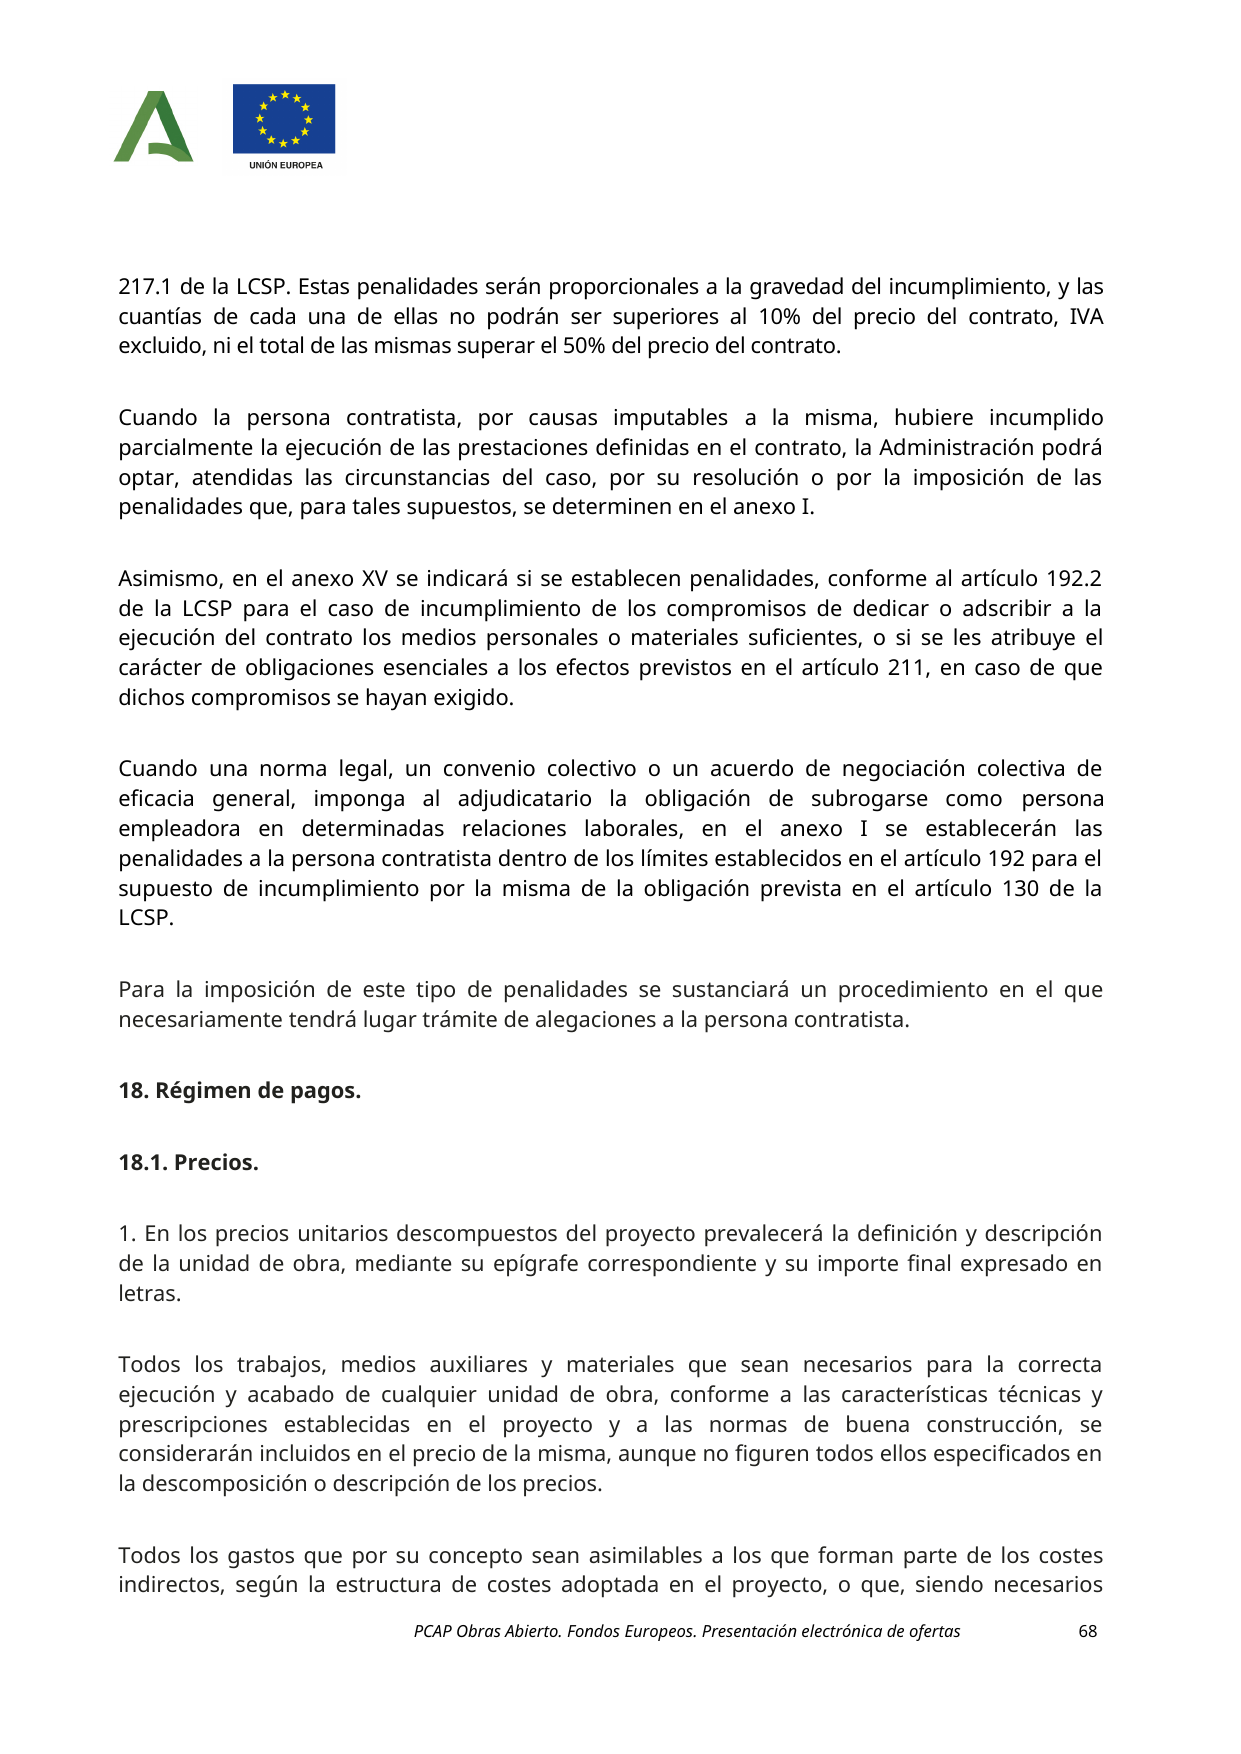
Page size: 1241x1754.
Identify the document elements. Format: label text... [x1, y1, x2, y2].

picture [109, 86, 198, 166]
text Para la imposición de este tipo de penalidades se sustanciará un procedimiento en el que necesariamente tendrá lugar trámite de alegaciones a la persona contratista. [118, 974, 1104, 1033]
text 18.1. Precios. [118, 1146, 1104, 1176]
picture [221, 78, 347, 176]
text Cuando la persona contratista, por causas imputables a la misma, hubiere incumplido parcialmente la ejecución de las prestaciones definidas en el contrato, la Administración podrá optar, atendidas las circunstancias del caso, por su resolución o por la imposición de las penalidades que, para tales supuestos, se determinen en el anexo I. [118, 402, 1104, 521]
text Todos los gastos que por su concepto sean asimilables a los que forman parte de los costes indirectos, según la estructura de costes adoptada en el proyecto, o que, siendo necesarios [118, 1539, 1104, 1599]
text Cuando una norma legal, un convenio colectivo o un acuerdo de negociación colectiva de eficacia general, imponga al adjudicatario la obligación de subrogarse como persona empleadora en determinadas relaciones laborales, en el anexo I se establecerán las penalidades a la persona contratista dentro de los límites establecidos en el artículo 192 para el supuesto de incumplimiento por la misma de la obligación prevista en el artículo 130 de la LCSP. [118, 753, 1104, 932]
text 18. Régimen de pagos. [118, 1075, 1104, 1105]
text Asimismo, en el anexo XV se indicará si se establecen penalidades, conforme al artículo 192.2 de la LCSP para el caso de incumplimiento de los compromisos de dedicar o adscribir a la ejecución del contrato los medios personales o materiales suficientes, o si se les atribuye el carácter de obligaciones esenciales a los efectos previstos en el artículo 211, en caso de que dichos compromisos se hayan exigido. [118, 563, 1104, 712]
text 217.1 de la LCSP. Estas penalidades serán proporcionales a la gravedad del incumplimiento, y las cuantías de cada una de ellas no podrán ser superiores al 10% del precio del contrato, IVA excluido, ni el total de las mismas superar el 50% del precio del contrato. [118, 271, 1104, 360]
text 1. En los precios unitarios descompuestos del proyecto prevalecerá la definición y descripción de la unidad de obra, mediante su epígrafe correspondiente y su importe final expresado en letras. [118, 1218, 1104, 1307]
text Todos los trabajos, medios auxiliares y materiales que sean necesarios para la correcta ejecución y acabado de cualquier unidad de obra, conforme a las características técnicas y prescripciones establecidas en el proyecto y a las normas de buena construcción, se considerarán incluidos en el precio de la misma, aunque no figuren todos ellos especificados en la descomposición o descripción de los precios. [118, 1349, 1104, 1498]
